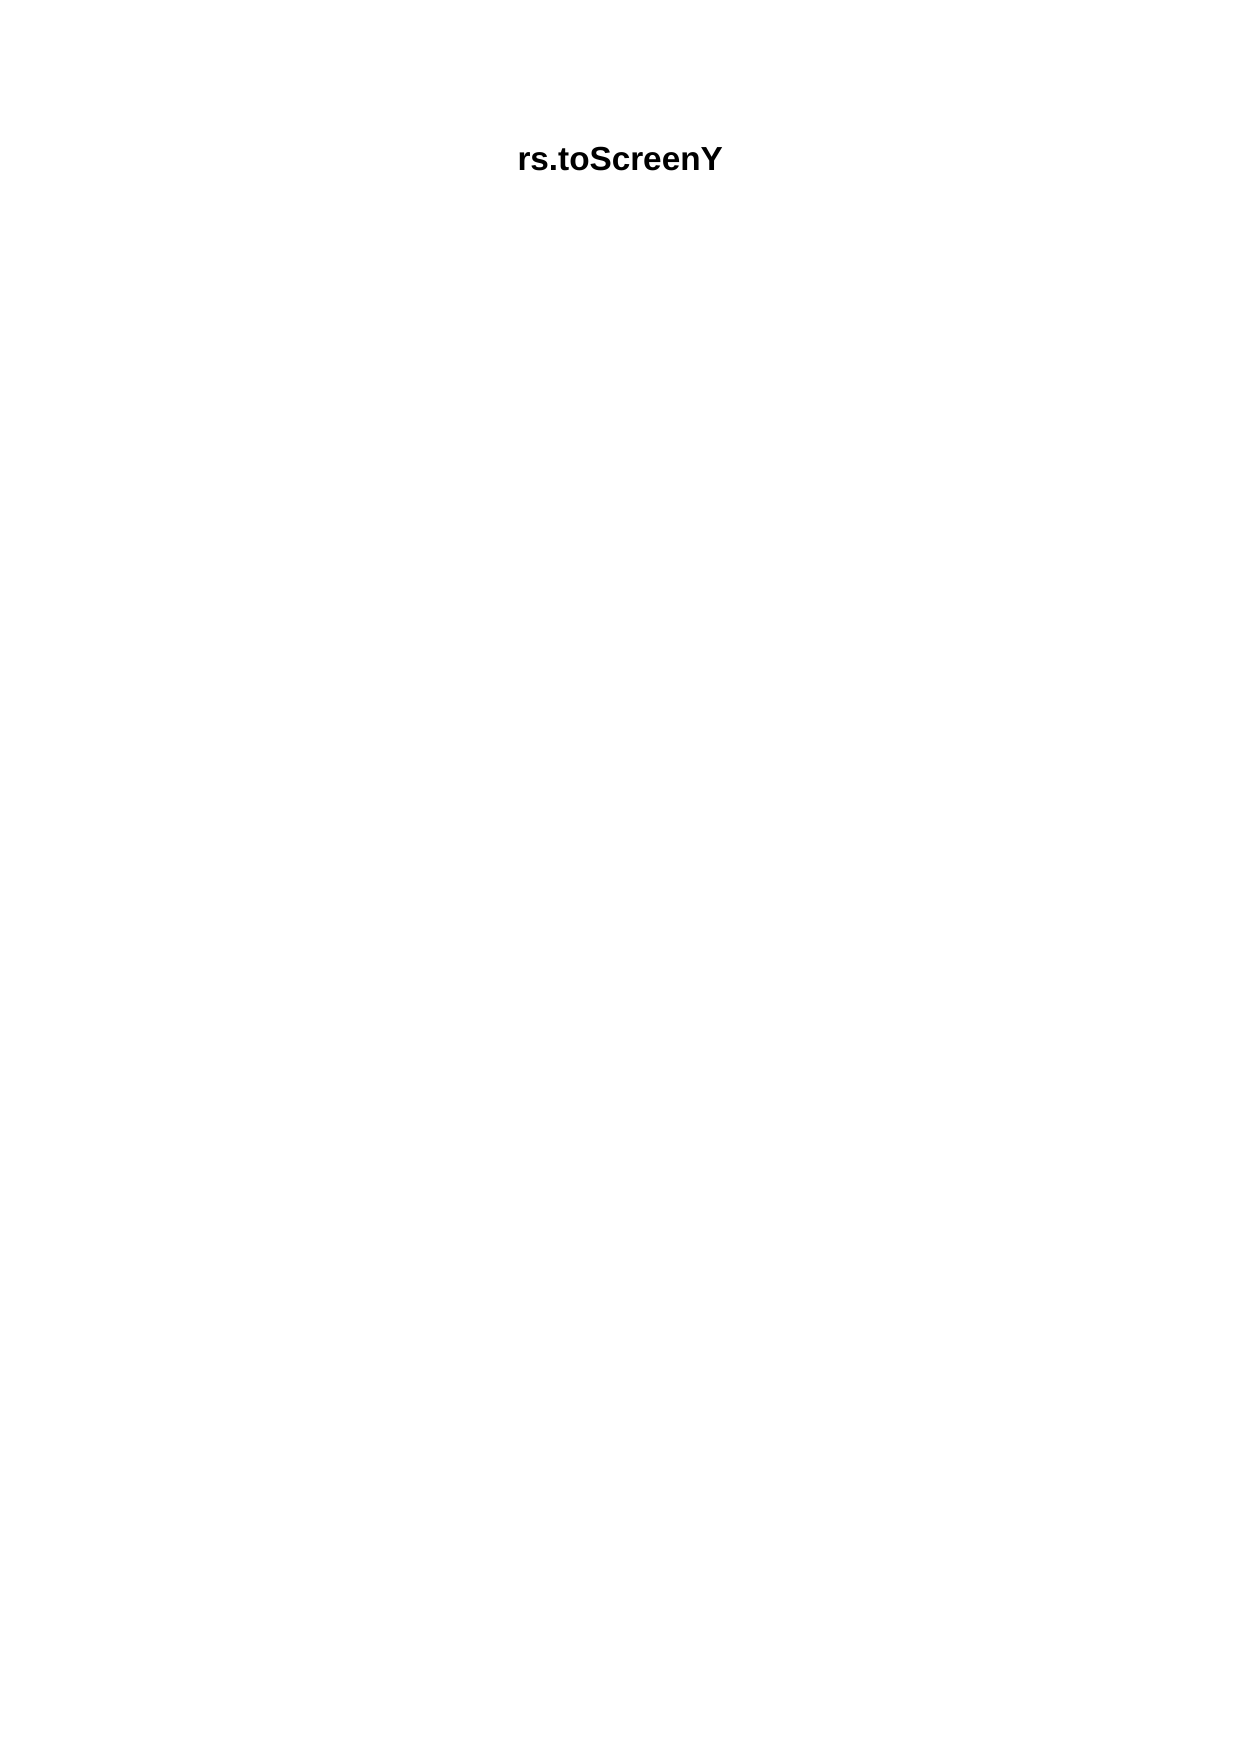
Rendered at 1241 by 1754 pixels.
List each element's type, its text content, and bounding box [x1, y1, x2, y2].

subtitle rs.toScreenY [118, 139, 1122, 177]
